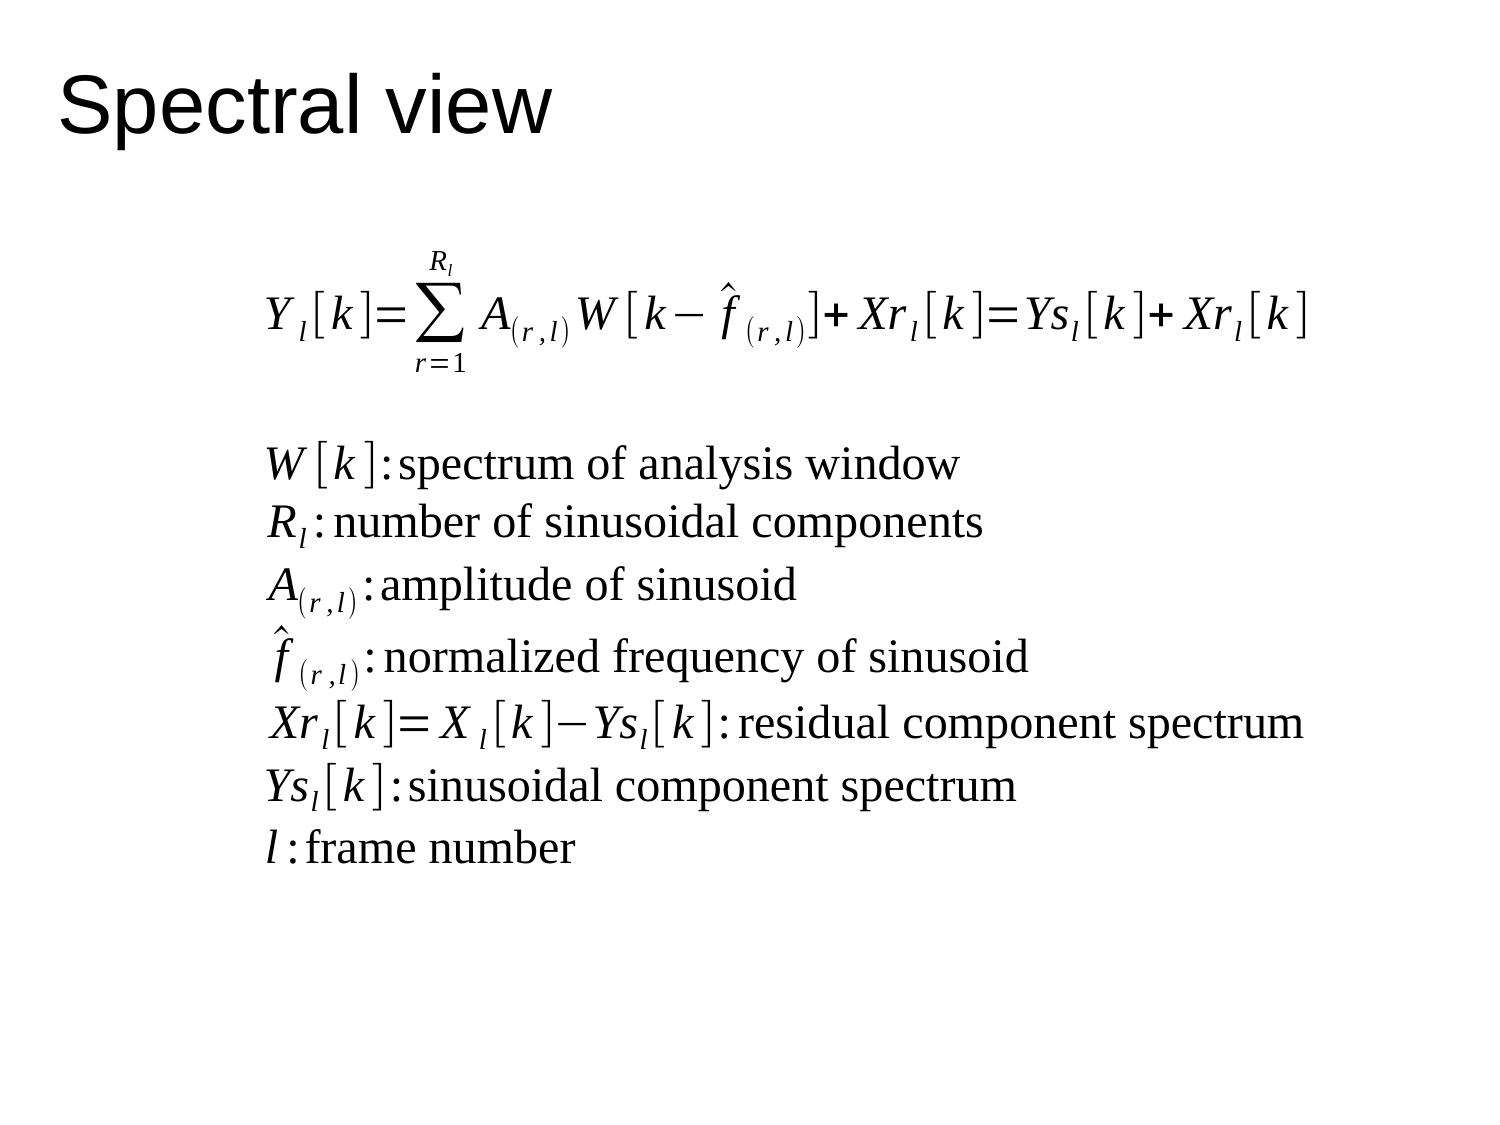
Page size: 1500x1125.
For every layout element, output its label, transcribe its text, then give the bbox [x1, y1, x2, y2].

title Spectral view [57, 19, 1282, 190]
chart [258, 244, 1315, 930]
